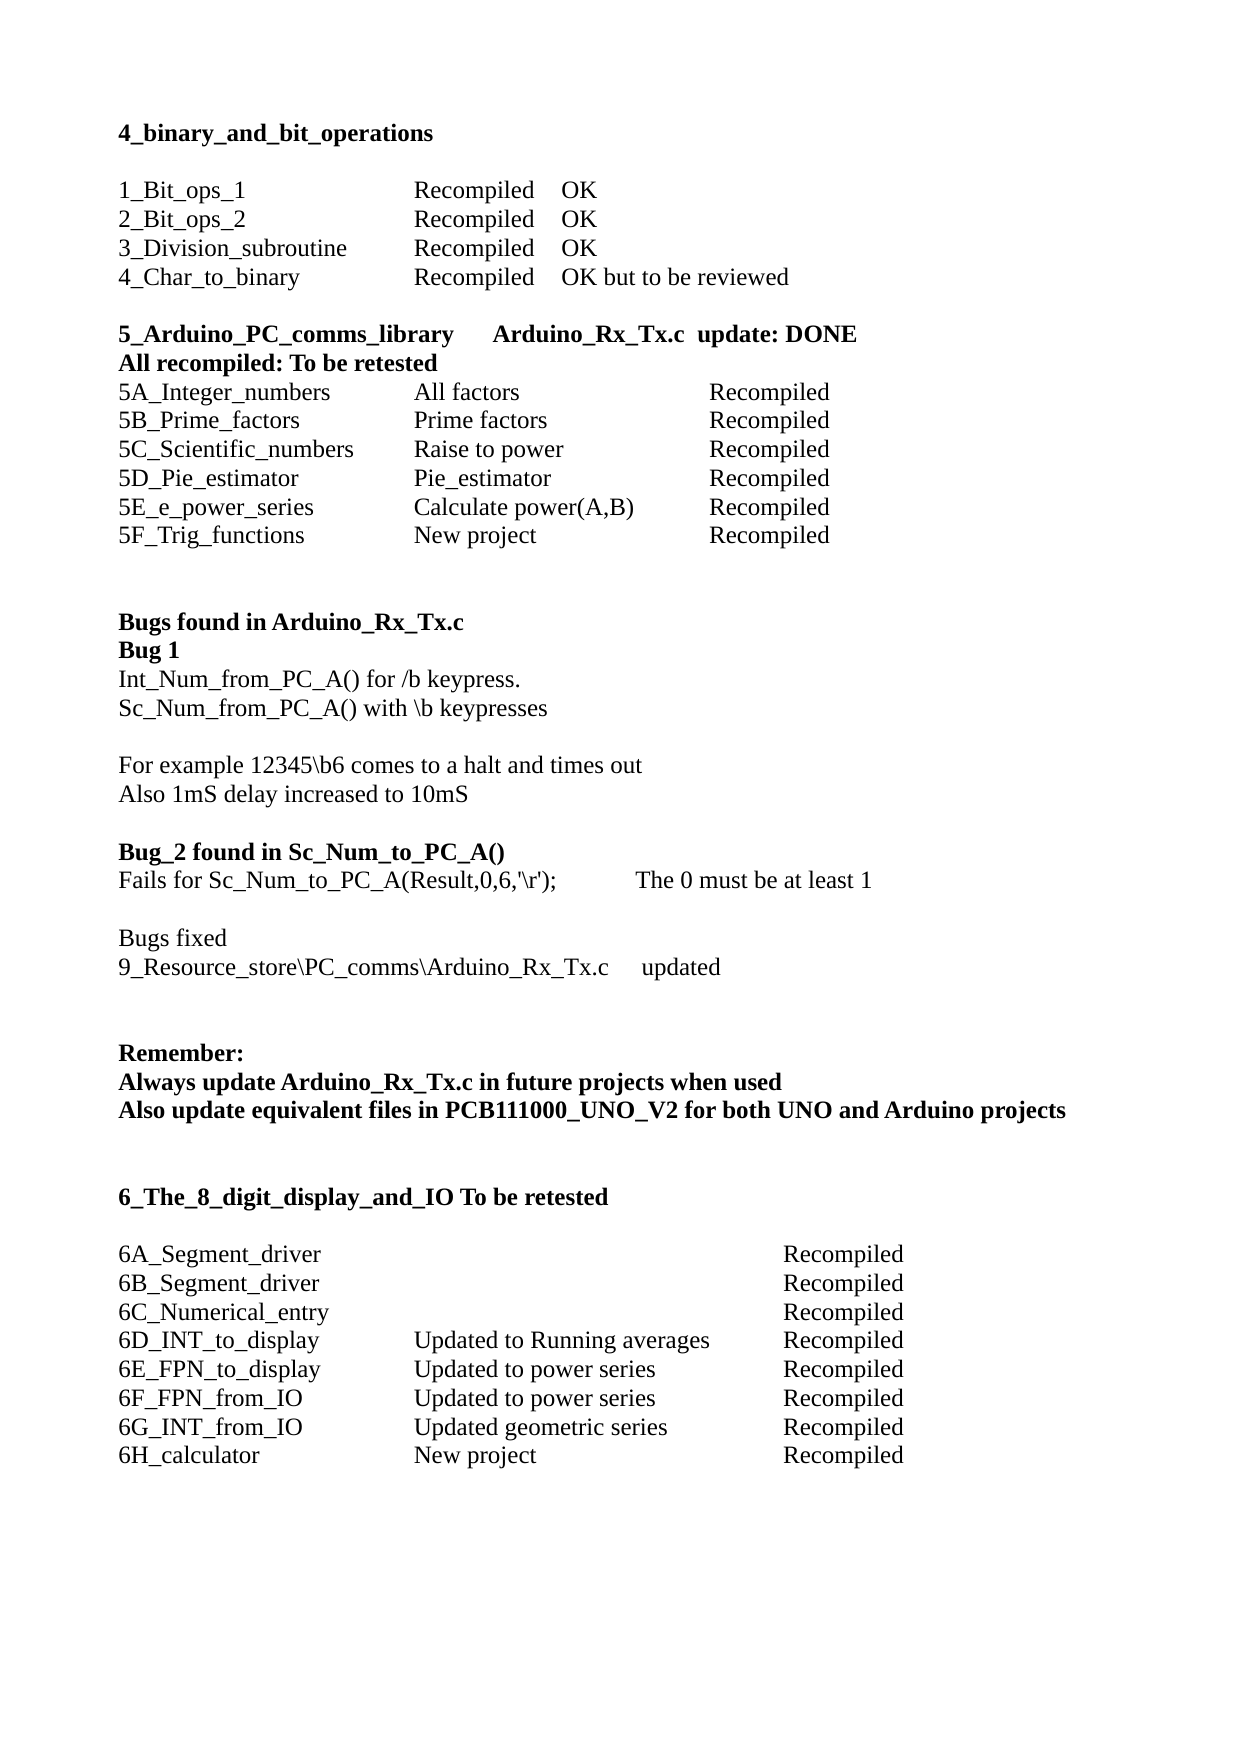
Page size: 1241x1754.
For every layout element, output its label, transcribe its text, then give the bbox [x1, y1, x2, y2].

text 6A_Segment_driver Recompiled [118, 1239, 1122, 1268]
text Int_Num_from_PC_A() for /b keypress. [118, 664, 1122, 693]
text 1_Bit_ops_1 Recompiled OK [118, 176, 1122, 204]
text For example 12345\b6 comes to a halt and times out [118, 751, 1122, 779]
text 6G_INT_from_IO Updated geometric series Recompiled [118, 1412, 1122, 1441]
text 6H_calculator New project Recompiled [118, 1441, 1122, 1469]
text Bugs fixed [118, 923, 1122, 952]
text 6C_Numerical_entry Recompiled [118, 1297, 1122, 1326]
text 5D_Pie_estimator Pie_estimator Recompiled [118, 463, 1122, 492]
text Also update equivalent files in PCB111000_UNO_V2 for both UNO and Arduino projects [118, 1096, 1122, 1124]
text Bug 1 [118, 636, 1122, 664]
text 4_Char_to_binary Recompiled OK but to be reviewed [118, 262, 1122, 291]
text 6E_FPN_to_display Updated to power series Recompiled [118, 1354, 1122, 1383]
text All recompiled: To be retested [118, 348, 1122, 377]
text 2_Bit_ops_2 Recompiled OK [118, 204, 1122, 233]
text 5B_Prime_factors Prime factors Recompiled [118, 406, 1122, 434]
text Remember: [118, 1038, 1122, 1067]
text 6_The_8_digit_display_and_IO To be retested [118, 1182, 1122, 1211]
text 5_Arduino_PC_comms_library Arduino_Rx_Tx.c update: DONE [118, 319, 1122, 348]
text Fails for Sc_Num_to_PC_A(Result,0,6,'\r'); The 0 must be at least 1 [118, 866, 1122, 894]
text 5E_e_power_series Calculate power(A,B) Recompiled [118, 492, 1122, 521]
text 5F_Trig_functions New project Recompiled [118, 521, 1122, 549]
text Sc_Num_from_PC_A() with \b keypresses [118, 693, 1122, 722]
text 5C_Scientific_numbers Raise to power Recompiled [118, 434, 1122, 463]
text Bug_2 found in Sc_Num_to_PC_A() [118, 837, 1122, 866]
text Bugs found in Arduino_Rx_Tx.c [118, 607, 1122, 636]
text Also 1mS delay increased to 10mS [118, 779, 1122, 808]
text Always update Arduino_Rx_Tx.c in future projects when used [118, 1067, 1122, 1096]
text 5A_Integer_numbers All factors Recompiled [118, 377, 1122, 406]
text 6D_INT_to_display Updated to Running averages Recompiled [118, 1326, 1122, 1354]
text 6F_FPN_from_IO Updated to power series Recompiled [118, 1383, 1122, 1412]
text 4_binary_and_bit_operations [118, 118, 1122, 147]
text 6B_Segment_driver Recompiled [118, 1268, 1122, 1297]
text 9_Resource_store\PC_comms\Arduino_Rx_Tx.c updated [118, 952, 1122, 981]
text 3_Division_subroutine Recompiled OK [118, 233, 1122, 262]
